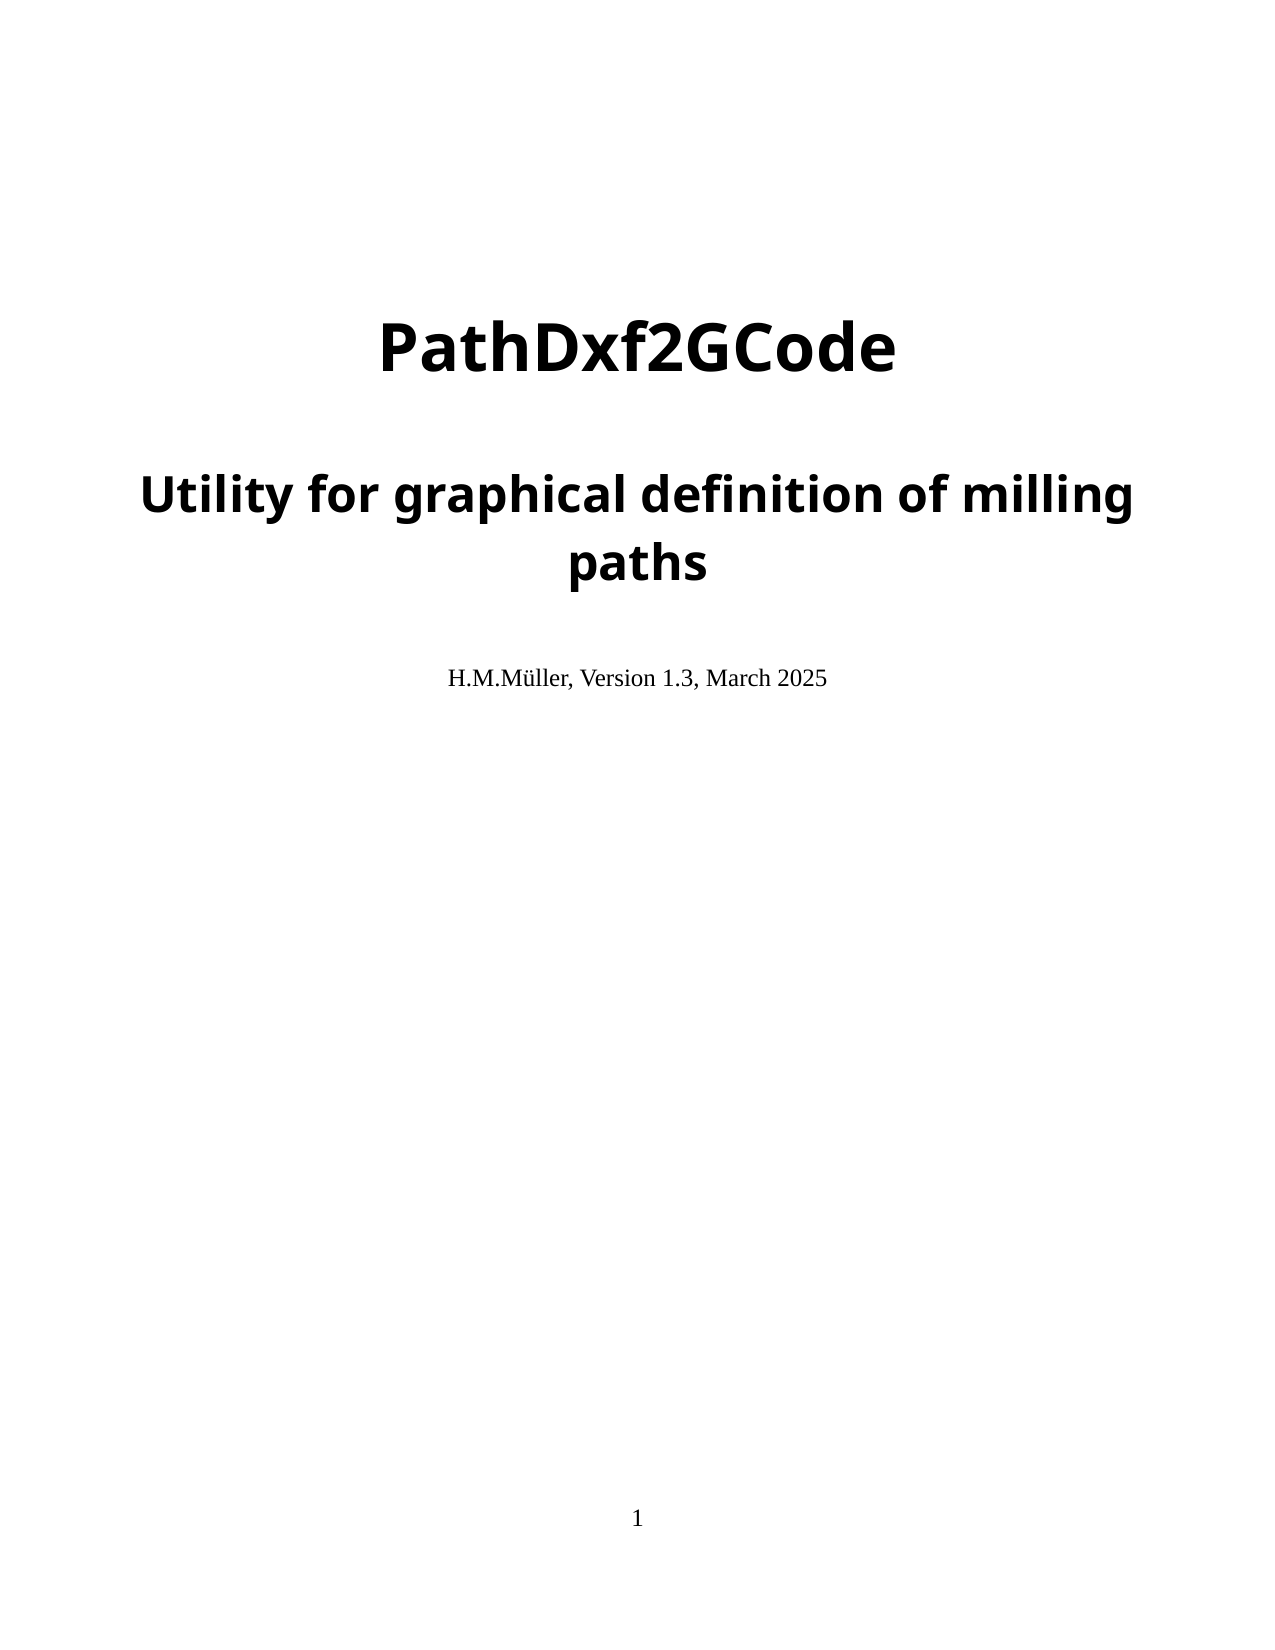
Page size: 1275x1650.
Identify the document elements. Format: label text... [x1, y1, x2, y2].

text Utility for graphical definition of milling paths [118, 459, 1157, 595]
text H.M.Müller, Version 1.3, March 2025 [118, 663, 1157, 692]
text PathDxf2GCode [118, 300, 1157, 391]
